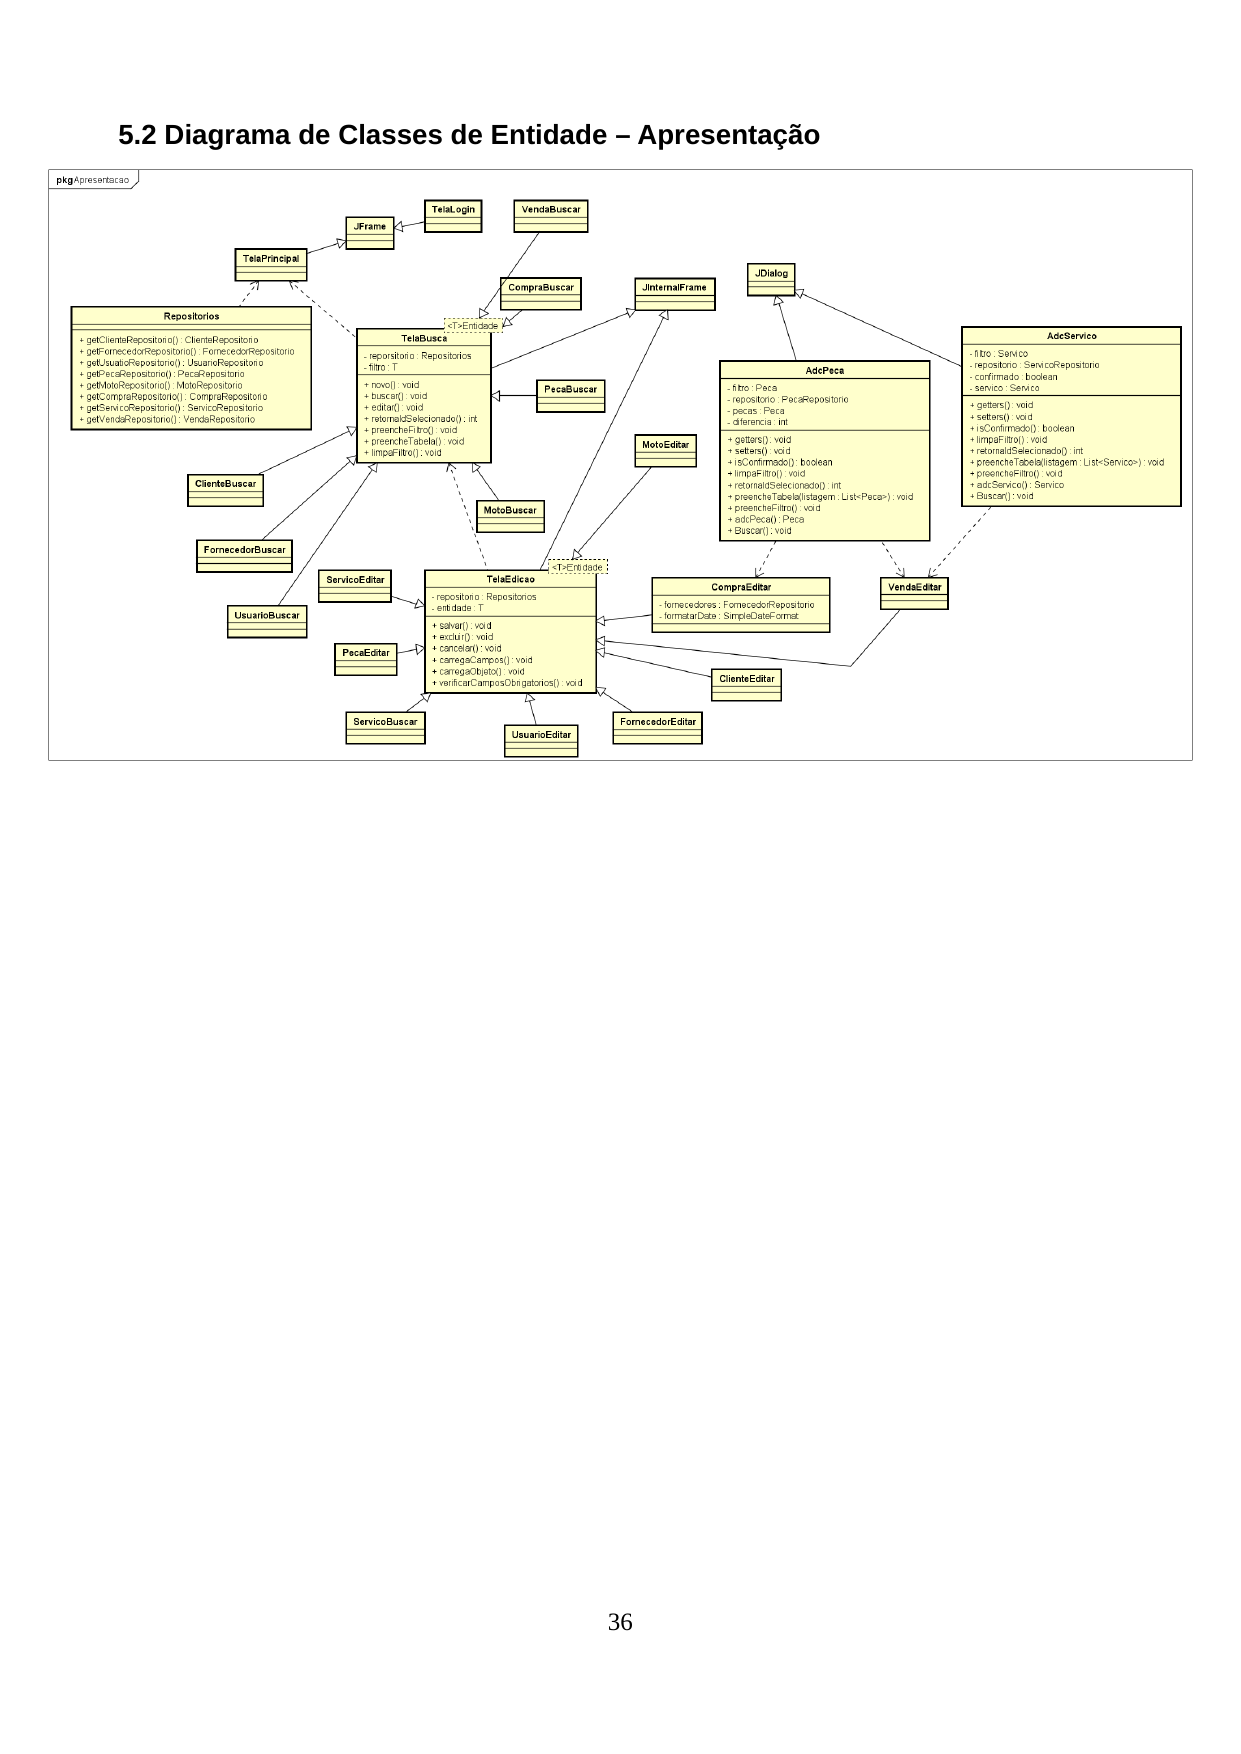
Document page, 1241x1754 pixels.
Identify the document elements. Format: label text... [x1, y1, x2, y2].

subtitle 5.2 Diagrama de Classes de Entidade – Apresentação [118, 118, 1122, 150]
picture [41, 162, 1199, 767]
